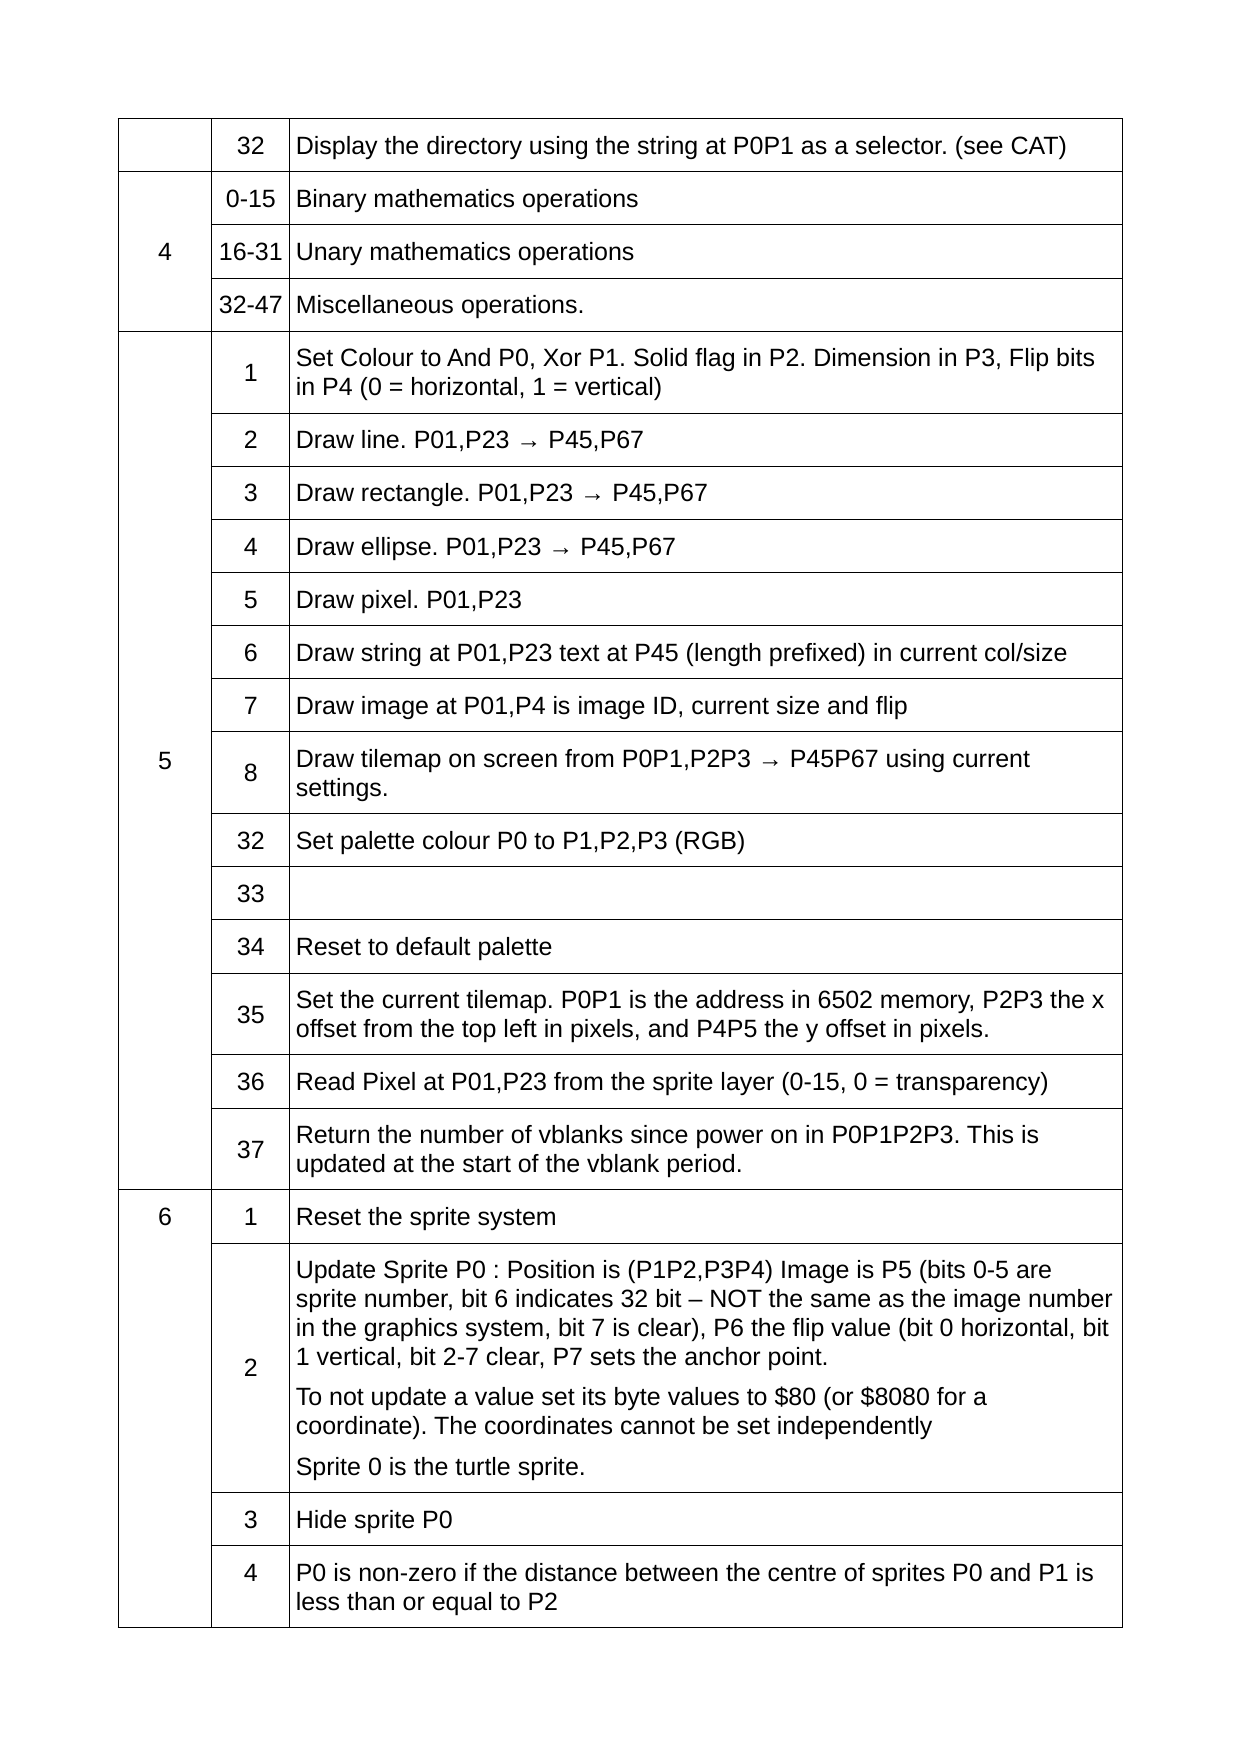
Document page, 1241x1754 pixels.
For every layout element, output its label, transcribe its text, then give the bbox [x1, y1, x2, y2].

table_cell 3 [212, 1493, 289, 1545]
table_cell 0-15 [212, 172, 289, 224]
table_cell 2 [212, 414, 289, 466]
table_cell 2 [212, 1244, 289, 1492]
table_cell Set the current tilemap. P0P1 is the address in 6502 memory, P2P3 the x offset from the top left in pixels, and P4P5 the y offset in pixels. [290, 974, 1122, 1054]
table_cell 3 [212, 467, 289, 519]
table_cell Set Colour to And P0, Xor P1. Solid flag in P2. Dimension in P3, Flip bits in P4 (0 = horizontal, 1 = vertical) [290, 332, 1122, 412]
table_cell Draw string at P01,P23 text at P45 (length prefixed) in current col/size [290, 626, 1122, 678]
table_cell 36 [212, 1055, 289, 1107]
table_cell 34 [212, 920, 289, 972]
table_cell Draw rectangle. P01,P23 → P45,P67 [290, 467, 1122, 519]
table_cell [290, 867, 1122, 919]
table_cell Reset the sprite system [290, 1190, 1122, 1242]
table_cell 32 [212, 119, 289, 171]
table_cell 35 [212, 974, 289, 1054]
table_cell Draw pixel. P01,P23 [290, 573, 1122, 625]
table_cell 33 [212, 867, 289, 919]
table_cell Draw image at P01,P4 is image ID, current size and flip [290, 679, 1122, 731]
table_cell Set palette colour P0 to P1,P2,P3 (RGB) [290, 814, 1122, 866]
table_cell 6 [212, 626, 289, 678]
table_cell 5 [119, 332, 211, 1189]
table_cell 1 [212, 1190, 289, 1242]
table_cell Display the directory using the string at P0P1 as a selector. (see CAT) [290, 119, 1122, 171]
table_cell P0 is non-zero if the distance between the centre of sprites P0 and P1 is less than or equal to P2 [290, 1546, 1122, 1627]
table_cell Reset to default palette [290, 920, 1122, 972]
table_cell Return the number of vblanks since power on in P0P1P2P3. This is updated at the start of the vblank period. [290, 1109, 1122, 1189]
table_cell 7 [212, 679, 289, 731]
table_cell 4 [119, 172, 211, 331]
table_cell 8 [212, 732, 289, 813]
table_cell 5 [212, 573, 289, 625]
table_cell Update Sprite P0 : Position is (P1P2,P3P4) Image is P5 (bits 0-5 are sprite number, bit 6 indicates 32 bit – NOT the same as the image number in the graphics system, bit 7 is clear), P6 the flip value (bit 0 horizontal, bit 1 vertical, bit 2-7 clear, P7 sets the anchor point. To not update a value set its byte values to $80 (or $8080 for a coordinate). The coordinates cannot be set independently Sprite 0 is the turtle sprite. [290, 1244, 1122, 1492]
table_cell Unary mathematics operations [290, 225, 1122, 277]
table_cell Draw line. P01,P23 → P45,P67 [290, 414, 1122, 466]
table_cell 4 [212, 1546, 289, 1627]
table_cell Draw tilemap on screen from P0P1,P2P3 → P45P67 using current settings. [290, 732, 1122, 813]
table_cell 37 [212, 1109, 289, 1189]
table_cell 32-47 [212, 279, 289, 331]
table_cell Draw ellipse. P01,P23 → P45,P67 [290, 520, 1122, 572]
table_cell 16-31 [212, 225, 289, 277]
table_cell 1 [212, 332, 289, 412]
table_cell 6 [119, 1190, 211, 1627]
table_cell Hide sprite P0 [290, 1493, 1122, 1545]
table_cell 4 [212, 520, 289, 572]
table_cell 32 [212, 814, 289, 866]
table_cell Read Pixel at P01,P23 from the sprite layer (0-15, 0 = transparency) [290, 1055, 1122, 1107]
table_cell Miscellaneous operations. [290, 279, 1122, 331]
table_cell Binary mathematics operations [290, 172, 1122, 224]
